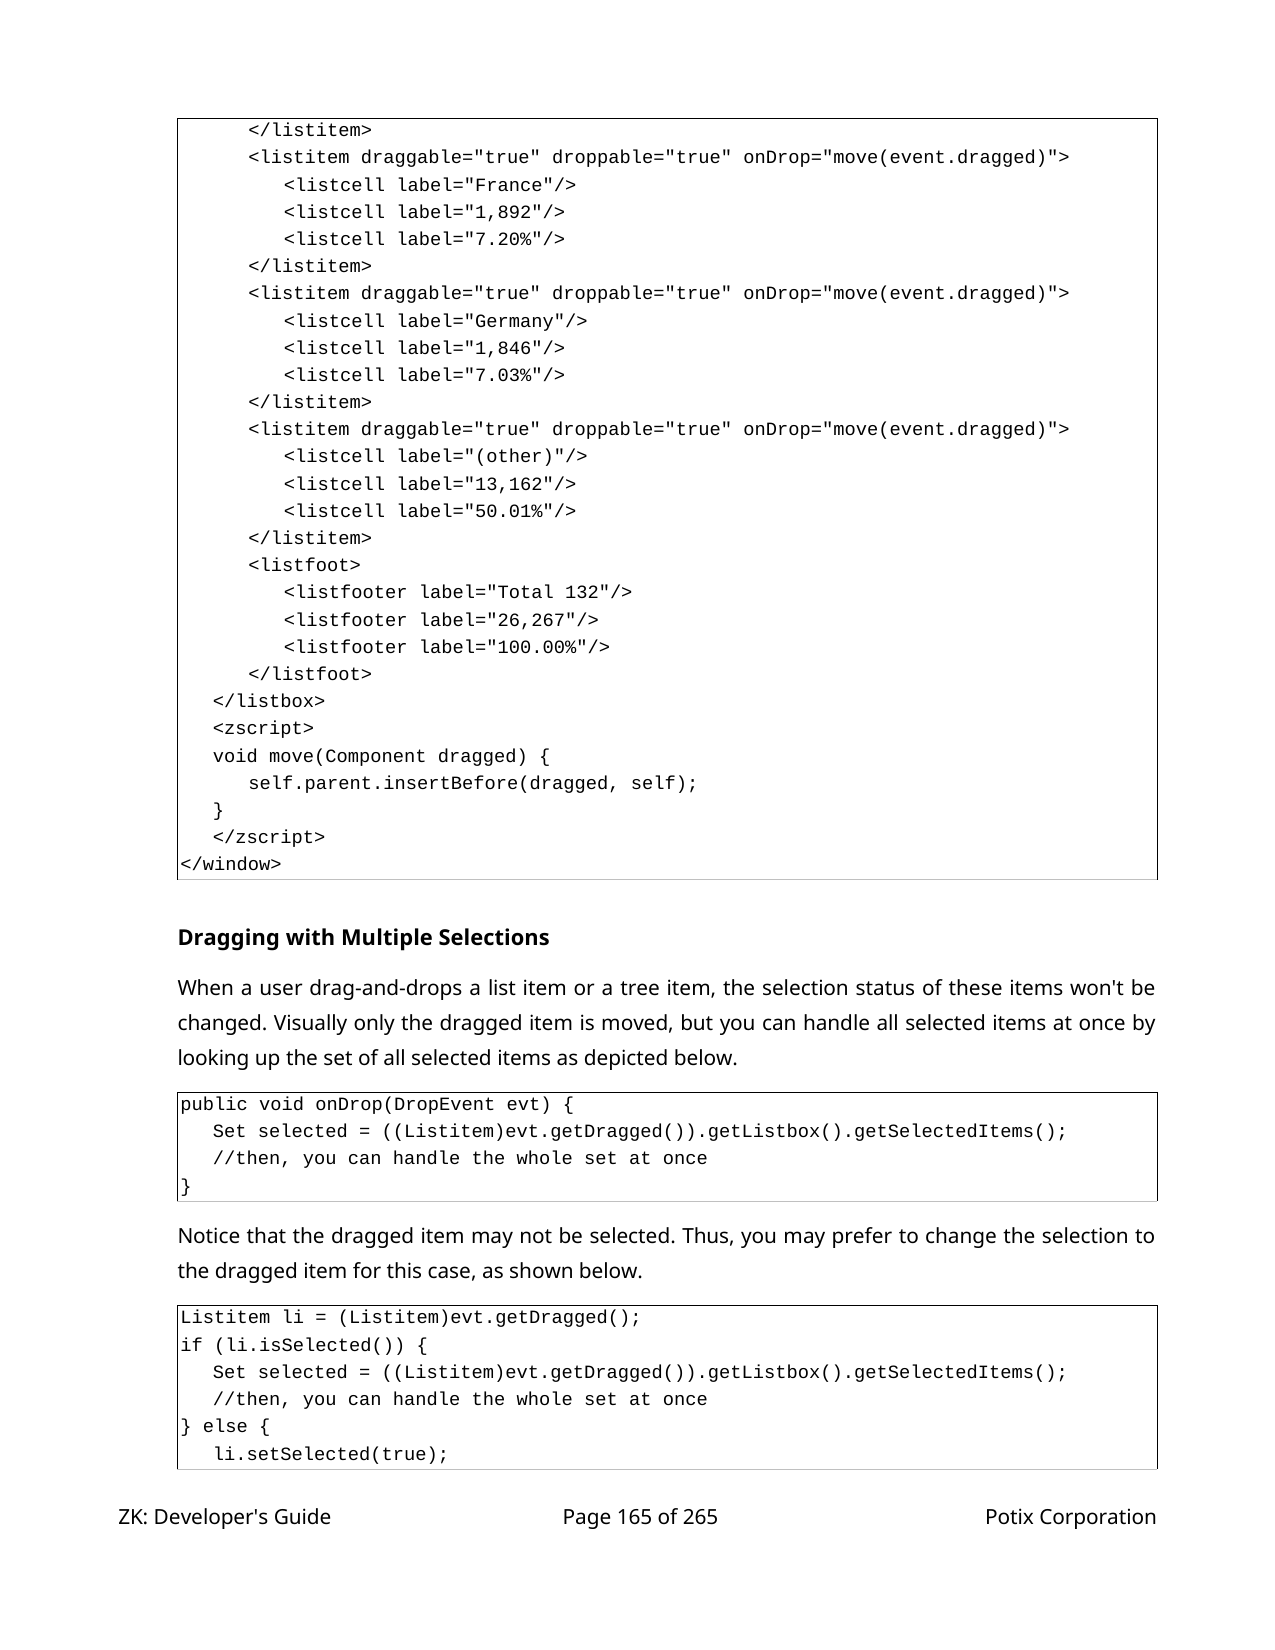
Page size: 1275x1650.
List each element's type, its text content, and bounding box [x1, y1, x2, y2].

text <listcell label="(other)"/> [178, 444, 1157, 469]
text void move(Component dragged) { [178, 743, 1157, 768]
subtitle Dragging with Multiple Selections [177, 922, 1157, 952]
text <listcell label="7.20%"/> [178, 227, 1157, 251]
text </listfoot> [178, 662, 1157, 686]
text Set selected = ((Listitem)evt.getDragged()).getListbox().getSelectedItems(); [178, 1360, 1157, 1384]
text </listitem> [178, 119, 1157, 142]
text <listfooter label="100.00%"/> [178, 635, 1157, 659]
text <listfooter label="Total 132"/> [178, 580, 1157, 604]
text //then, you can handle the whole set at once [178, 1146, 1157, 1171]
text } [178, 1173, 1157, 1201]
text </zscript> [178, 825, 1157, 849]
text <listcell label="1,892"/> [178, 200, 1157, 224]
text <listitem draggable="true" droppable="true" onDrop="move(event.dragged)"> [178, 145, 1157, 169]
text <listitem draggable="true" droppable="true" onDrop="move(event.dragged)"> [178, 281, 1157, 306]
text </listitem> [178, 526, 1157, 550]
text </window> [178, 852, 1157, 879]
text self.parent.insertBefore(dragged, self); [178, 771, 1157, 795]
text <listcell label="50.01%"/> [178, 499, 1157, 523]
text <listcell label="13,162"/> [178, 472, 1157, 496]
text //then, you can handle the whole set at once [178, 1387, 1157, 1411]
text </listitem> [178, 390, 1157, 414]
text <listfoot> [178, 553, 1157, 577]
text Notice that the dragged item may not be selected. Thus, you may prefer to change the selection to the dragged item for this case, as shown below. [177, 1221, 1157, 1285]
text Listitem li = (Listitem)evt.getDragged(); [178, 1306, 1157, 1330]
text <zscript> [178, 716, 1157, 741]
text Set selected = ((Listitem)evt.getDragged()).getListbox().getSelectedItems(); [178, 1119, 1157, 1143]
text <listitem draggable="true" droppable="true" onDrop="move(event.dragged)"> [178, 417, 1157, 441]
text <listcell label="France"/> [178, 172, 1157, 197]
text } [178, 798, 1157, 822]
text <listcell label="Germany"/> [178, 308, 1157, 333]
text if (li.isSelected()) { [178, 1333, 1157, 1357]
text <listfooter label="26,267"/> [178, 607, 1157, 632]
text <listcell label="7.03%"/> [178, 363, 1157, 387]
text <listcell label="1,846"/> [178, 336, 1157, 360]
text public void onDrop(DropEvent evt) { [178, 1093, 1157, 1116]
text } else { [178, 1414, 1157, 1438]
text li.setSelected(true); [178, 1441, 1157, 1469]
text </listitem> [178, 254, 1157, 278]
text When a user drag-and-drops a list item or a tree item, the selection status of these items won't be changed. Visually only the dragged item is moved, but you can handle all selected items at once by looking up the set of all selected items as depicted below. [177, 973, 1157, 1071]
text </listbox> [178, 689, 1157, 713]
